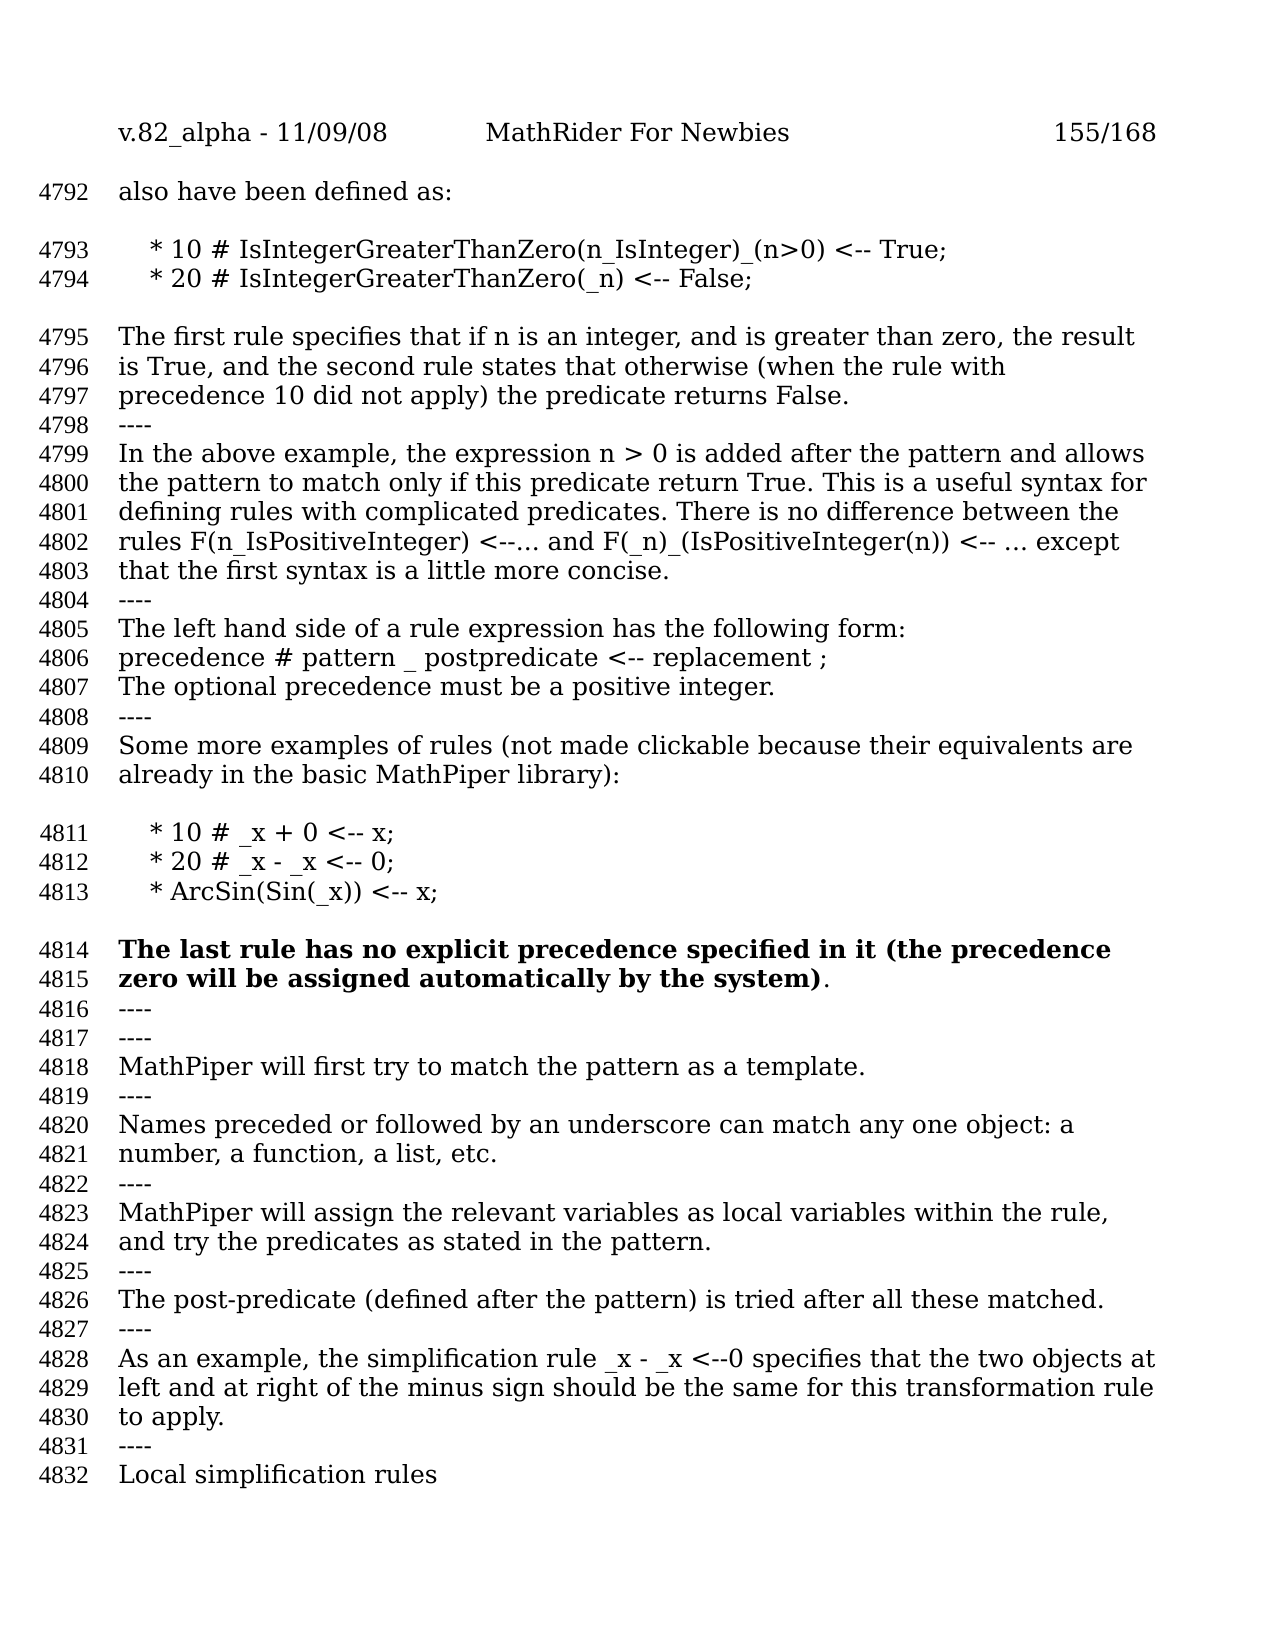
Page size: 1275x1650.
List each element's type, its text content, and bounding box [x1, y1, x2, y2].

text The first rule specifies that if n is an integer, and is greater than zero, the result is True, and the second rule states that otherwise (when the rule with precedence 10 did not apply) the predicate returns False. [118, 323, 1157, 410]
text ---- [118, 410, 1157, 439]
text Names preceded or followed by an underscore can match any one object: a number, a function, a list, etc. [118, 1111, 1157, 1169]
text In the above example, the expression n > 0 is added after the pattern and allows the pattern to match only if this predicate return True. This is a useful syntax for defining rules with complicated predicates. There is no difference between the rules F(n_IsPositiveInteger) <--... and F(_n)_(IsPositiveInteger(n)) <-- ... except that the first syntax is a little more concise. [118, 439, 1157, 585]
text The optional precedence must be a positive integer. [118, 673, 1157, 702]
text ---- [118, 1431, 1157, 1461]
text ---- [118, 1315, 1157, 1344]
text also have been defined as: [118, 177, 1157, 206]
text ---- [118, 1023, 1157, 1052]
text ---- [118, 1256, 1157, 1286]
text * 20 # _x - _x <-- 0; [118, 848, 1157, 877]
text precedence # pattern _ postpredicate <-- replacement ; [118, 643, 1157, 673]
text * 10 # _x + 0 <-- x; [118, 818, 1157, 848]
text The post-predicate (defined after the pattern) is tried after all these matched. [118, 1286, 1157, 1315]
text ---- [118, 702, 1157, 731]
text As an example, the simplification rule _x - _x <--0 specifies that the two objects at left and at right of the minus sign should be the same for this transformation rule to apply. [118, 1344, 1157, 1431]
text ---- [118, 1081, 1157, 1111]
text * 20 # IsIntegerGreaterThanZero(_n) <-- False; [118, 264, 1157, 293]
text ---- [118, 994, 1157, 1023]
text The left hand side of a rule expression has the following form: [118, 614, 1157, 643]
text ---- [118, 1169, 1157, 1198]
text MathPiper will assign the relevant variables as local variables within the rule, and try the predicates as stated in the pattern. [118, 1198, 1157, 1256]
text Local simplification rules [118, 1461, 1157, 1490]
text Some more examples of rules (not made clickable because their equivalents are already in the basic MathPiper library): [118, 731, 1157, 789]
text * 10 # IsIntegerGreaterThanZero(n_IsInteger)_(n>0) <-- True; [118, 235, 1157, 264]
text * ArcSin(Sin(_x)) <-- x; [118, 877, 1157, 906]
text The last rule has no explicit precedence specified in it (the precedence zero will be assigned automatically by the system). [118, 935, 1157, 994]
text MathPiper will first try to match the pattern as a template. [118, 1052, 1157, 1081]
text ---- [118, 585, 1157, 614]
